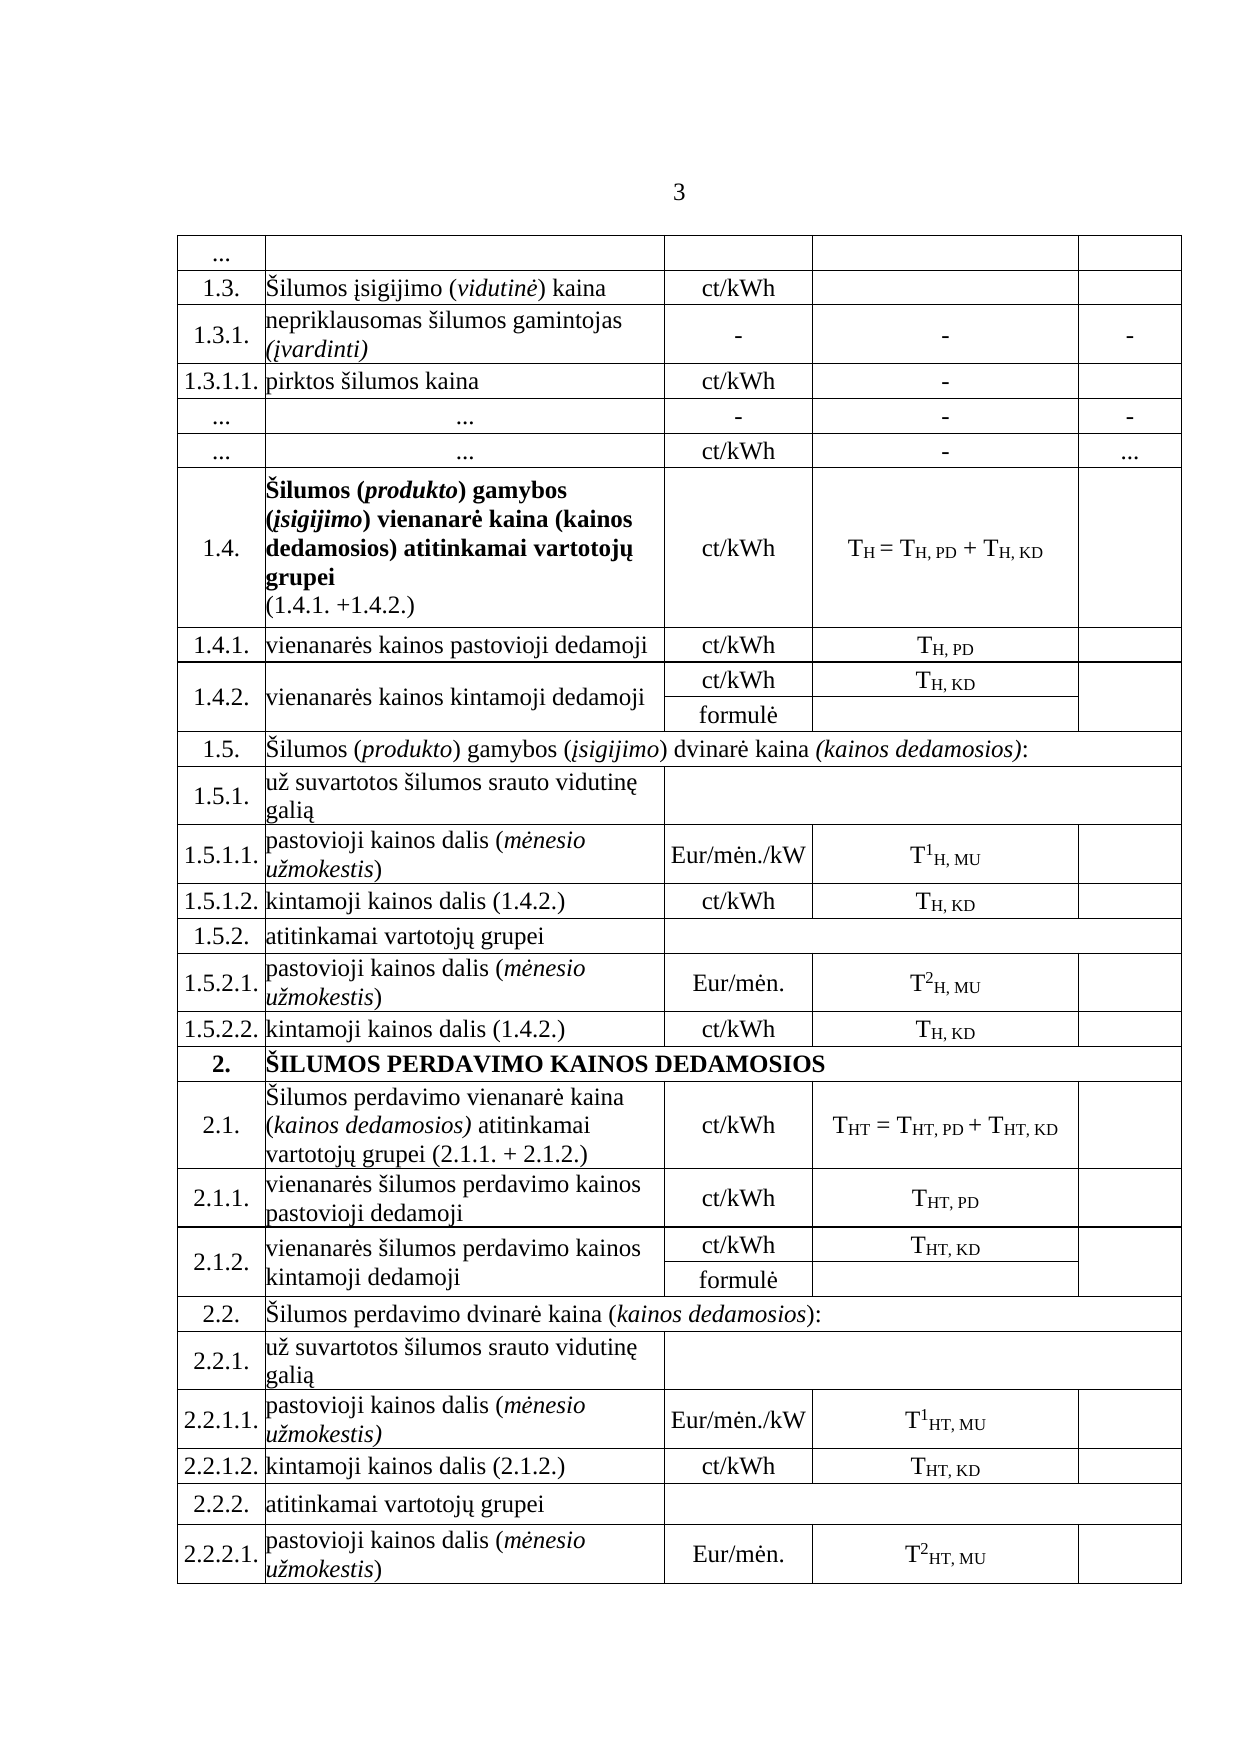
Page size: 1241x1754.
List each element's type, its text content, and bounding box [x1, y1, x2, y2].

table_cell [813, 697, 1078, 731]
table_cell 2.2.1.2. [178, 1449, 265, 1483]
table_cell kintamoji kainos dalis (2.1.2.) [266, 1449, 664, 1483]
table_cell [1079, 825, 1181, 883]
table_cell 2.2.2.1. [178, 1525, 265, 1582]
table_cell ct/kWh [665, 271, 812, 304]
table_cell ct/kWh [665, 1449, 812, 1483]
table_cell [266, 236, 664, 269]
table_cell vienanarės šilumos perdavimo kainos pastovioji dedamoji [266, 1169, 664, 1226]
table_cell pastovioji kainos dalis (mėnesio užmokestis) [266, 825, 664, 883]
table_cell ct/kWh [665, 468, 812, 627]
table_cell - [1079, 305, 1181, 363]
table_cell 1.5.2.2. [178, 1012, 265, 1046]
table_cell 1.4.1. [178, 628, 265, 661]
table_cell TH = TH, PD + TH, KD [813, 468, 1078, 627]
table_cell [813, 236, 1078, 269]
table_cell 2.1. [178, 1082, 265, 1168]
table_cell [1079, 1169, 1181, 1226]
table_cell TH, KD [813, 884, 1078, 918]
table_cell Eur/mėn./kW [665, 825, 812, 883]
table_cell 2.2.1. [178, 1332, 265, 1389]
table_cell 1.5. [178, 732, 265, 766]
table_cell [813, 1262, 1078, 1296]
table_cell kintamoji kainos dalis (1.4.2.) [266, 884, 664, 918]
table_cell 1.5.1.2. [178, 884, 265, 918]
table_cell atitinkamai vartotojų grupei [266, 1484, 664, 1524]
table_cell pastovioji kainos dalis (mėnesio užmokestis) [266, 954, 664, 1011]
table_cell [1079, 271, 1181, 304]
table_cell [1079, 1228, 1181, 1296]
table_cell 1.4. [178, 468, 265, 627]
table_cell [665, 236, 812, 269]
table_cell THT = THT, PD + THT, KD [813, 1082, 1078, 1168]
table_cell Eur/mėn. [665, 954, 812, 1011]
table_cell - [665, 399, 812, 432]
table_cell [1079, 884, 1181, 918]
table_cell už suvartotos šilumos srauto vidutinę galią [266, 767, 664, 824]
table_cell THT, KD [813, 1449, 1078, 1483]
table_cell ... [178, 399, 265, 432]
table_cell [813, 271, 1078, 304]
table_cell - [813, 434, 1078, 467]
table_cell T1H, MU [813, 825, 1078, 883]
table_cell ... [1079, 434, 1181, 467]
table_cell 2.1.2. [178, 1228, 265, 1296]
table_cell ... [266, 434, 664, 467]
table_cell vienanarės kainos kintamoji dedamoji [266, 663, 664, 731]
table_cell už suvartotos šilumos srauto vidutinę galią [266, 1332, 664, 1389]
table_cell [1079, 663, 1181, 731]
table_cell ct/kWh [665, 1012, 812, 1046]
table_cell pastovioji kainos dalis (mėnesio užmokestis) [266, 1390, 664, 1448]
table_cell [1079, 1082, 1181, 1168]
table_cell 2.2. [178, 1297, 265, 1331]
table_cell ct/kWh [665, 628, 812, 661]
table_cell Šilumos (produkto) gamybos (įsigijimo) dvinarė kaina (kainos dedamosios): [266, 732, 1181, 766]
table_cell 1.5.2.1. [178, 954, 265, 1011]
table_cell - [813, 364, 1078, 398]
table_cell [1079, 1390, 1181, 1448]
table_cell Eur/mėn./kW [665, 1390, 812, 1448]
table_cell ŠILUMOS PERDAVIMO KAINOS DEDAMOSIOS [266, 1047, 1181, 1081]
table_cell [665, 919, 1181, 952]
table_cell Šilumos perdavimo vienanarė kaina (kainos dedamosios) atitinkamai vartotojų grupei (2.1.1. + 2.1.2.) [266, 1082, 664, 1168]
table_cell [1079, 628, 1181, 661]
table_cell ... [178, 236, 265, 269]
table_cell 1.3.1. [178, 305, 265, 363]
table_cell ct/kWh [665, 434, 812, 467]
table_cell [665, 767, 1181, 824]
table_cell - [1079, 399, 1181, 432]
table_cell ct/kWh [665, 364, 812, 398]
table_cell Šilumos įsigijimo (vidutinė) kaina [266, 271, 664, 304]
table_cell pastovioji kainos dalis (mėnesio užmokestis) [266, 1525, 664, 1582]
table_cell T1HT, MU [813, 1390, 1078, 1448]
table_cell 2.2.2. [178, 1484, 265, 1524]
table_cell 1.3.1.1. [178, 364, 265, 398]
table_cell ... [178, 434, 265, 467]
table_cell T2HT, MU [813, 1525, 1078, 1582]
table_cell 2.1.1. [178, 1169, 265, 1226]
table_cell [1079, 364, 1181, 398]
table_cell formulė [665, 697, 812, 731]
table_cell - [813, 399, 1078, 432]
table_cell 1.5.1.1. [178, 825, 265, 883]
table_cell vienanarės kainos pastovioji dedamoji [266, 628, 664, 661]
table_cell - [813, 305, 1078, 363]
table_cell THT, PD [813, 1169, 1078, 1226]
table_cell [1079, 236, 1181, 269]
table_cell TH, PD [813, 628, 1078, 661]
table_cell ct/kWh [665, 1082, 812, 1168]
table_cell 2.2.1.1. [178, 1390, 265, 1448]
table_cell kintamoji kainos dalis (1.4.2.) [266, 1012, 664, 1046]
table_cell ct/kWh [665, 663, 812, 696]
table_cell formulė [665, 1262, 812, 1296]
table_cell TH, KD [813, 1012, 1078, 1046]
table_cell pirktos šilumos kaina [266, 364, 664, 398]
table_cell [1079, 954, 1181, 1011]
table_cell vienanarės šilumos perdavimo kainos kintamoji dedamoji [266, 1228, 664, 1296]
table_cell [1079, 1012, 1181, 1046]
table_cell [1079, 1449, 1181, 1483]
table_cell 1.5.1. [178, 767, 265, 824]
table_cell T2H, MU [813, 954, 1078, 1011]
table_cell nepriklausomas šilumos gamintojas (įvardinti) [266, 305, 664, 363]
table_cell ct/kWh [665, 1169, 812, 1226]
table_cell ct/kWh [665, 1228, 812, 1261]
table_cell 1.5.2. [178, 919, 265, 952]
table_cell [1079, 468, 1181, 627]
table_cell ct/kWh [665, 884, 812, 918]
table_cell [665, 1484, 1181, 1524]
table_cell Šilumos (produkto) gamybos (įsigijimo) vienanarė kaina (kainos dedamosios) atitinkamai vartotojų grupei (1.4.1. +1.4.2.) [266, 468, 664, 627]
table_cell [665, 1332, 1181, 1389]
table_cell Eur/mėn. [665, 1525, 812, 1582]
table_cell ... [266, 399, 664, 432]
table_cell TH, KD [813, 663, 1078, 696]
table_cell - [665, 305, 812, 363]
table_cell 1.3. [178, 271, 265, 304]
table_cell 1.4.2. [178, 663, 265, 731]
table_cell 2. [178, 1047, 265, 1081]
table_cell atitinkamai vartotojų grupei [266, 919, 664, 952]
table_cell Šilumos perdavimo dvinarė kaina (kainos dedamosios): [266, 1297, 1181, 1331]
table_cell THT, KD [813, 1228, 1078, 1261]
table_cell [1079, 1525, 1181, 1582]
